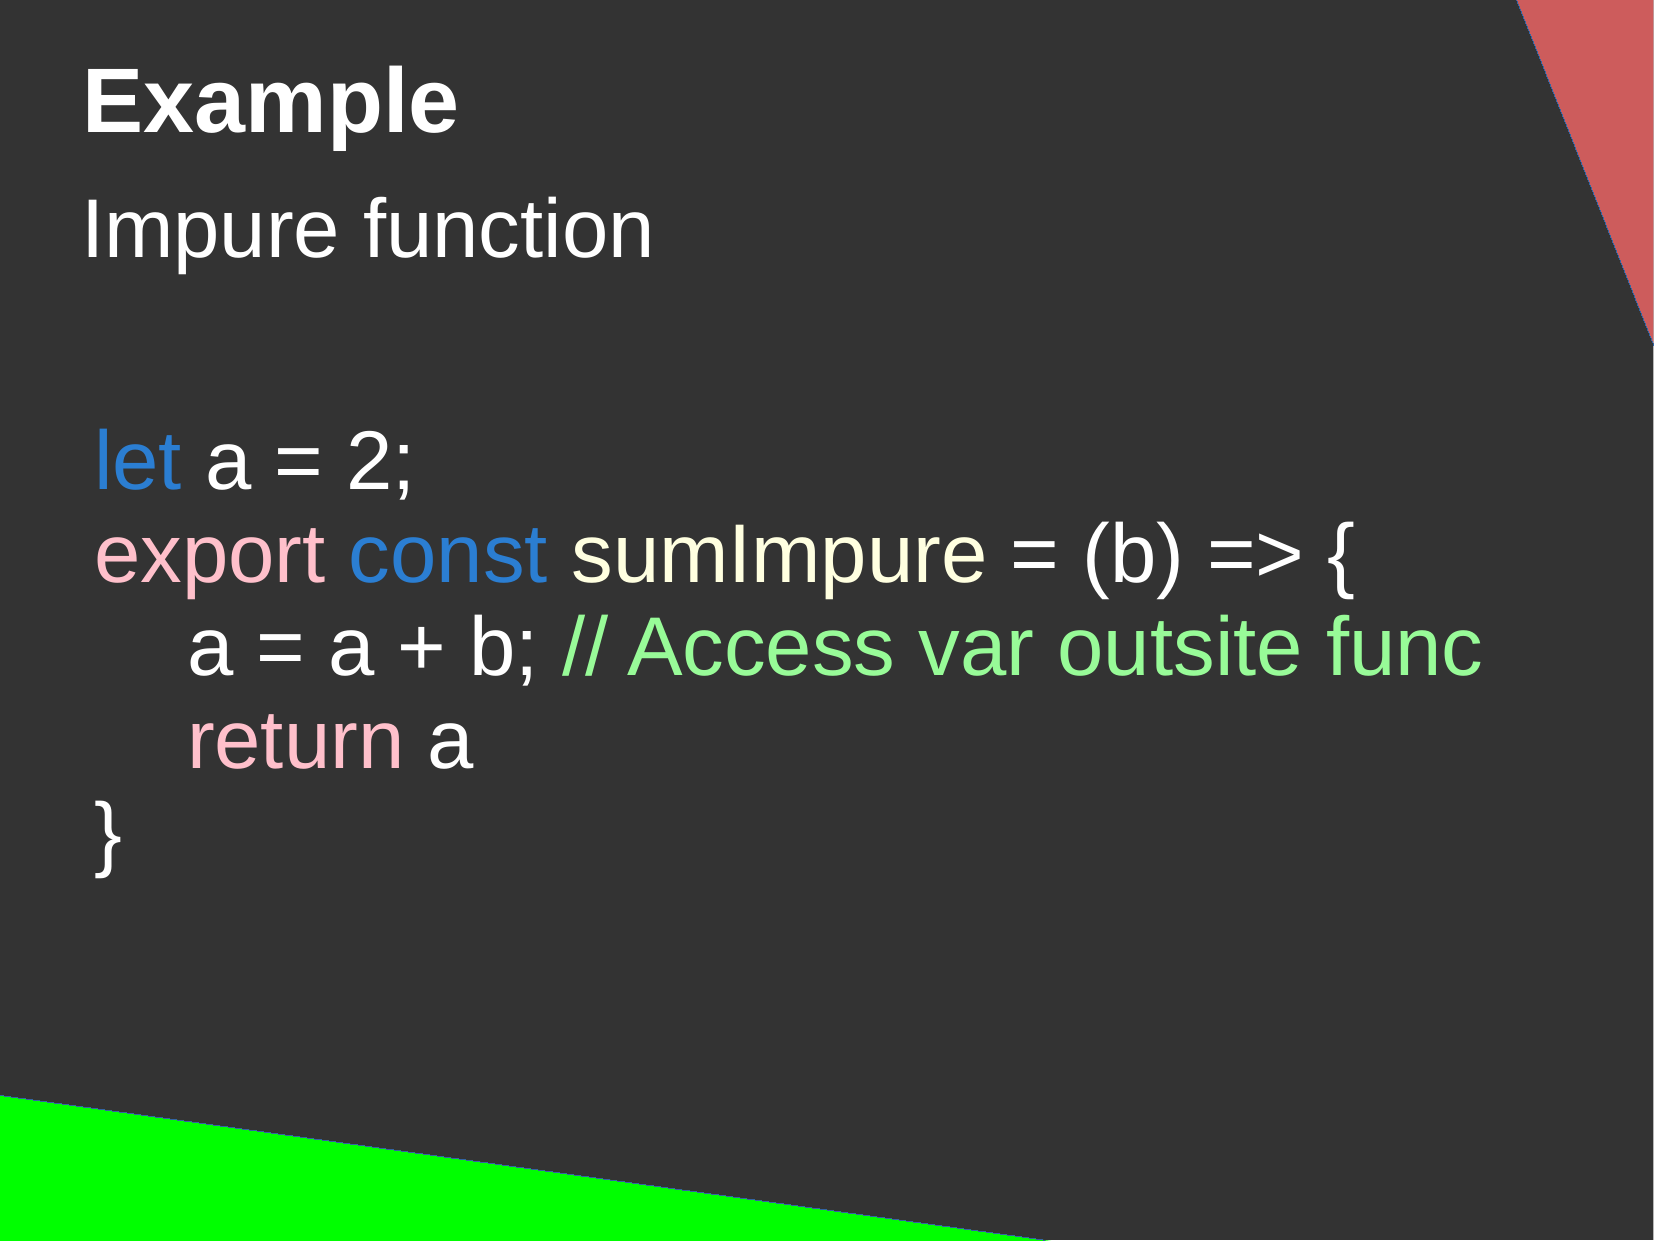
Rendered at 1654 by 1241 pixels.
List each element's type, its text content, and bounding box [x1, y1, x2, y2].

text_box let a = 2; export const sumImpure = (b) => { a = a + b; // Access var outsite func return a } [79, 406, 1621, 1073]
text_box [0, 1095, 1052, 1241]
text_box [1516, 0, 1654, 346]
title Impure function [81, 182, 1570, 390]
title Example [82, 49, 1571, 257]
